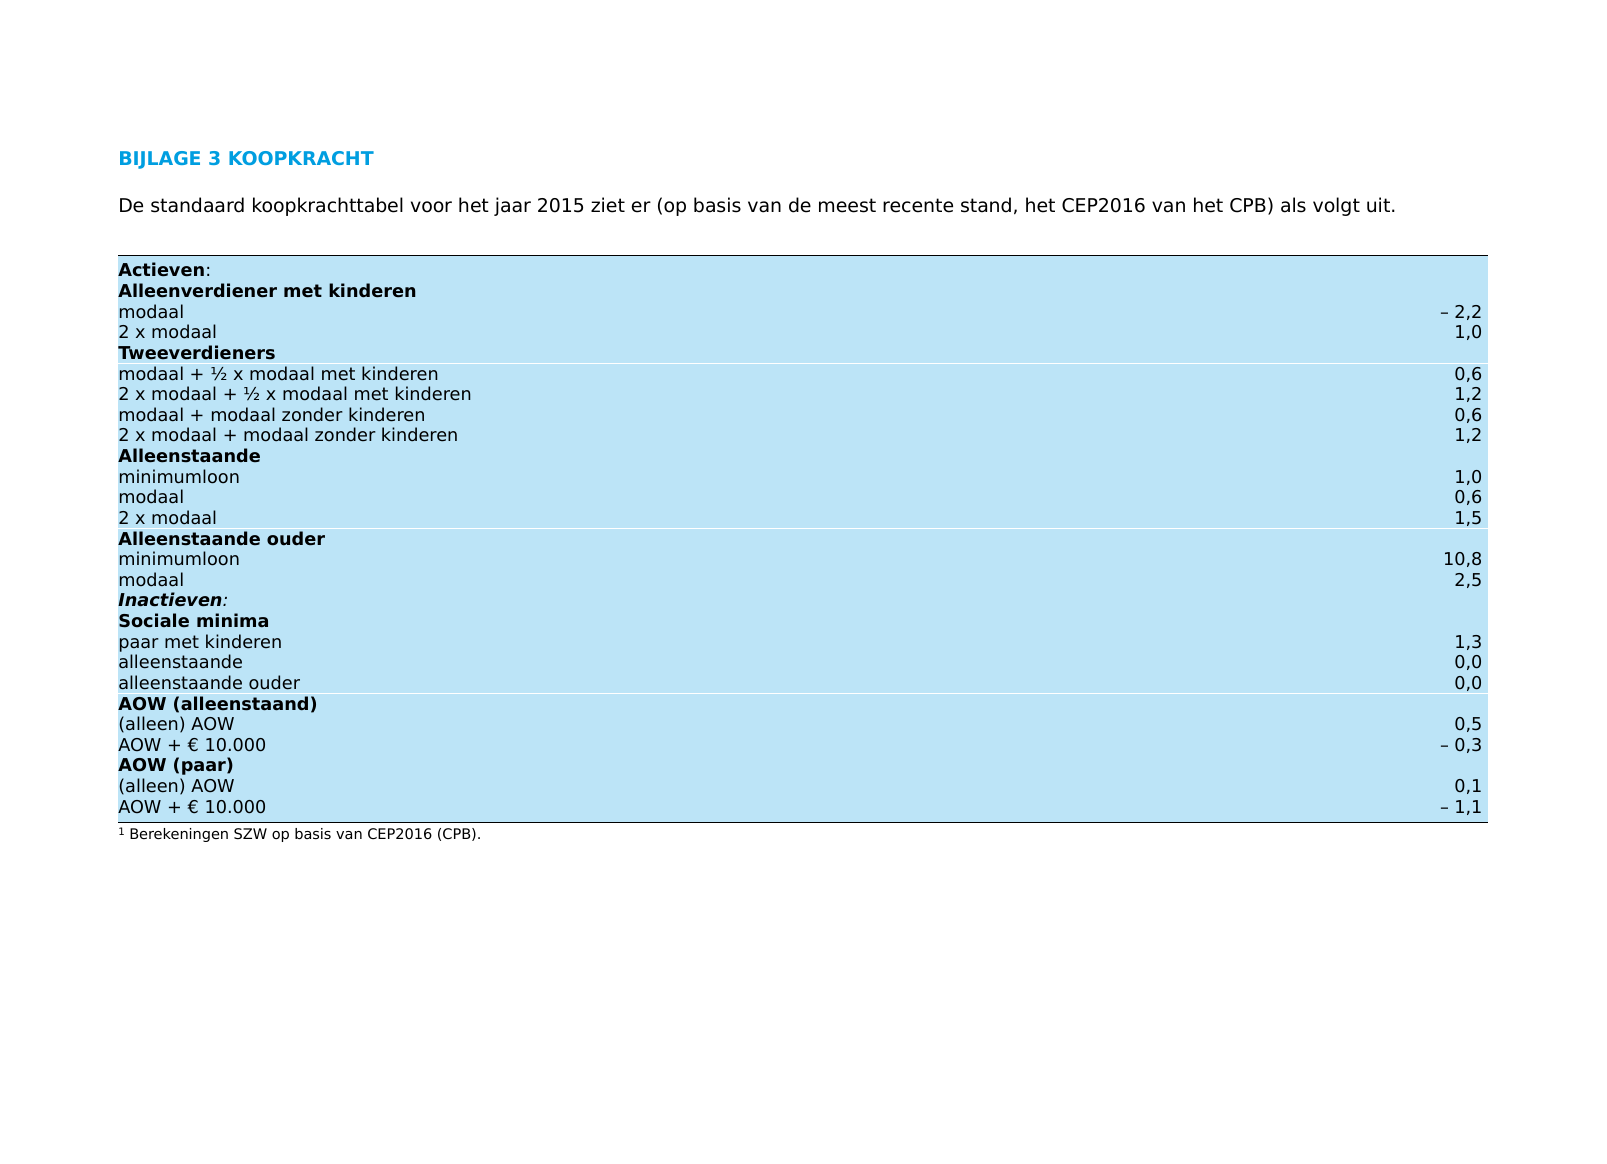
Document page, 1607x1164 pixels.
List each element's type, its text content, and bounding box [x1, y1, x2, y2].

table_cell minimumloon [118, 467, 1214, 487]
table_cell 1 Berekeningen SZW op basis van CEP2016 (CPB). [118, 823, 1488, 843]
table_cell 2 x modaal + modaal zonder kinderen [118, 425, 1214, 446]
text De standaard koopkrachttabel voor het jaar 2015 ziet er (op basis van de meest recente stand, het CEP2016 van het CPB) als volgt uit. [118, 195, 1488, 217]
table_cell [1214, 755, 1488, 776]
table_cell [1214, 590, 1488, 611]
table_cell Alleenstaande [118, 446, 1214, 467]
table_cell AOW + € 10.000 [118, 735, 1214, 755]
table_cell 0,6 [1214, 405, 1488, 425]
table_cell Alleenverdiener met kinderen [118, 281, 1214, 302]
table_cell Sociale minima [118, 611, 1214, 632]
table_cell 0,1 [1214, 776, 1488, 797]
table_cell minimumloon [118, 549, 1214, 570]
table_cell modaal [118, 302, 1214, 322]
table_cell modaal + modaal zonder kinderen [118, 405, 1214, 425]
table_cell 2,5 [1214, 570, 1488, 590]
table_cell 2 x modaal + ½ x modaal met kinderen [118, 384, 1214, 405]
table_cell 0,5 [1214, 714, 1488, 735]
table_cell 1,0 [1214, 467, 1488, 487]
table_cell [1214, 256, 1488, 281]
table_cell (alleen) AOW [118, 776, 1214, 797]
table_cell [1214, 529, 1488, 549]
table_cell 2 x modaal [118, 322, 1214, 343]
table_cell 0,6 [1214, 487, 1488, 508]
table_cell [1214, 343, 1488, 363]
table_cell AOW (paar) [118, 755, 1214, 776]
table_cell 0,6 [1214, 364, 1488, 384]
table_cell 1,3 [1214, 632, 1488, 652]
table_cell Actieven: [118, 256, 1214, 281]
table_cell 1,5 [1214, 508, 1488, 528]
table_cell [1214, 694, 1488, 714]
table_header Tabel B3.1 Koopkrachtcijfers 2015 (in %)1 [118, 239, 1488, 255]
table_cell 2 x modaal [118, 508, 1214, 528]
table_cell modaal + ½ x modaal met kinderen [118, 364, 1214, 384]
table_cell [1214, 281, 1488, 302]
table_cell [1214, 611, 1488, 632]
subtitle BIJLAGE 3 KOOPKRACHT [118, 148, 1488, 170]
table_cell alleenstaande [118, 652, 1214, 673]
table_cell – 0,3 [1214, 735, 1488, 755]
table_cell (alleen) AOW [118, 714, 1214, 735]
table_cell Inactieven: [118, 590, 1214, 611]
table_cell 10,8 [1214, 549, 1488, 570]
table_cell Alleenstaande ouder [118, 529, 1214, 549]
table_cell paar met kinderen [118, 632, 1214, 652]
table_cell modaal [118, 570, 1214, 590]
table_cell AOW + € 10.000 [118, 797, 1214, 822]
table_cell 0,0 [1214, 673, 1488, 693]
table_cell 1,2 [1214, 425, 1488, 446]
table_cell – 2,2 [1214, 302, 1488, 322]
table_cell [1214, 446, 1488, 467]
table_cell alleenstaande ouder [118, 673, 1214, 693]
table_cell AOW (alleenstaand) [118, 694, 1214, 714]
table_cell 1,2 [1214, 384, 1488, 405]
table_cell 1,0 [1214, 322, 1488, 343]
table_cell – 1,1 [1214, 797, 1488, 822]
table_cell Tweeverdieners [118, 343, 1214, 363]
table_cell 0,0 [1214, 652, 1488, 673]
table_cell modaal [118, 487, 1214, 508]
